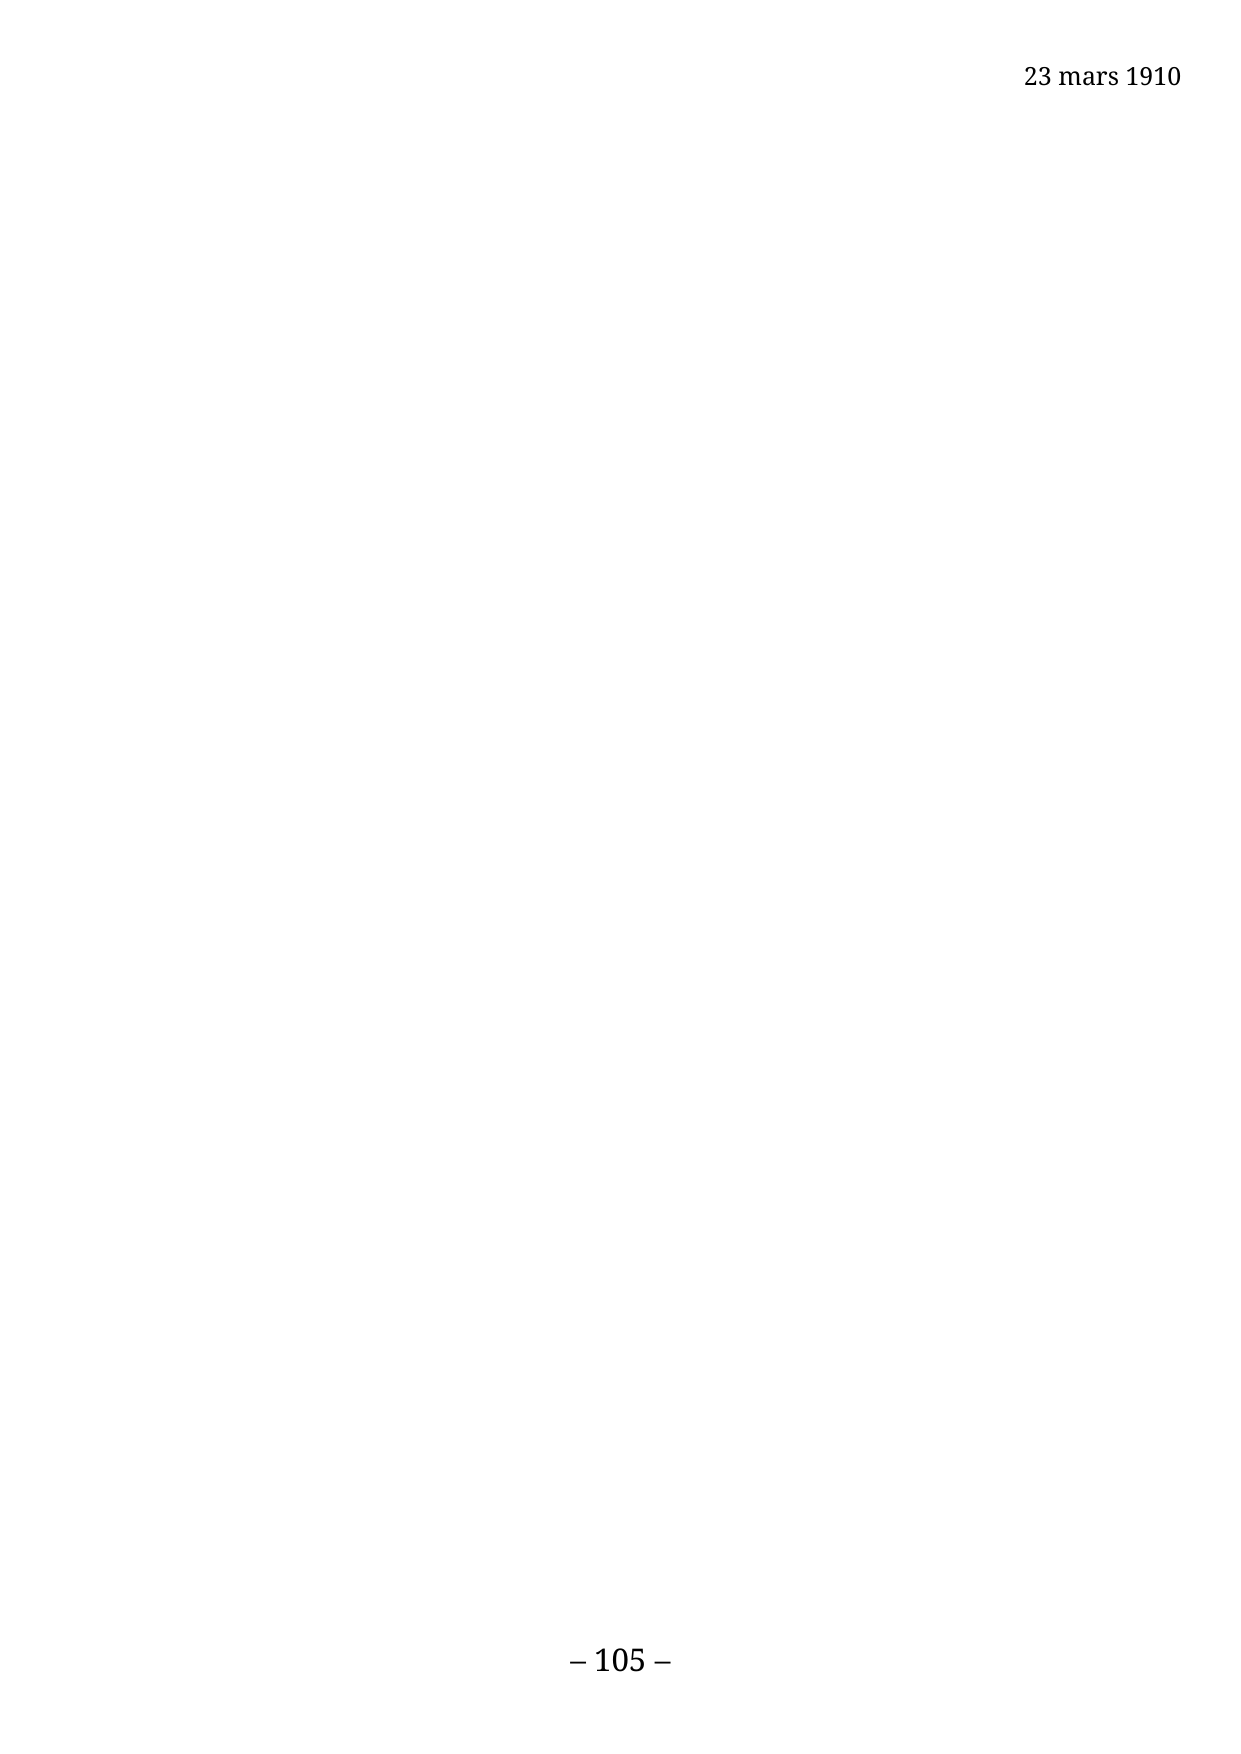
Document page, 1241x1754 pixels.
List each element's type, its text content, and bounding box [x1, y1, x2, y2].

text 23 mars 1910 [59, 59, 1181, 93]
